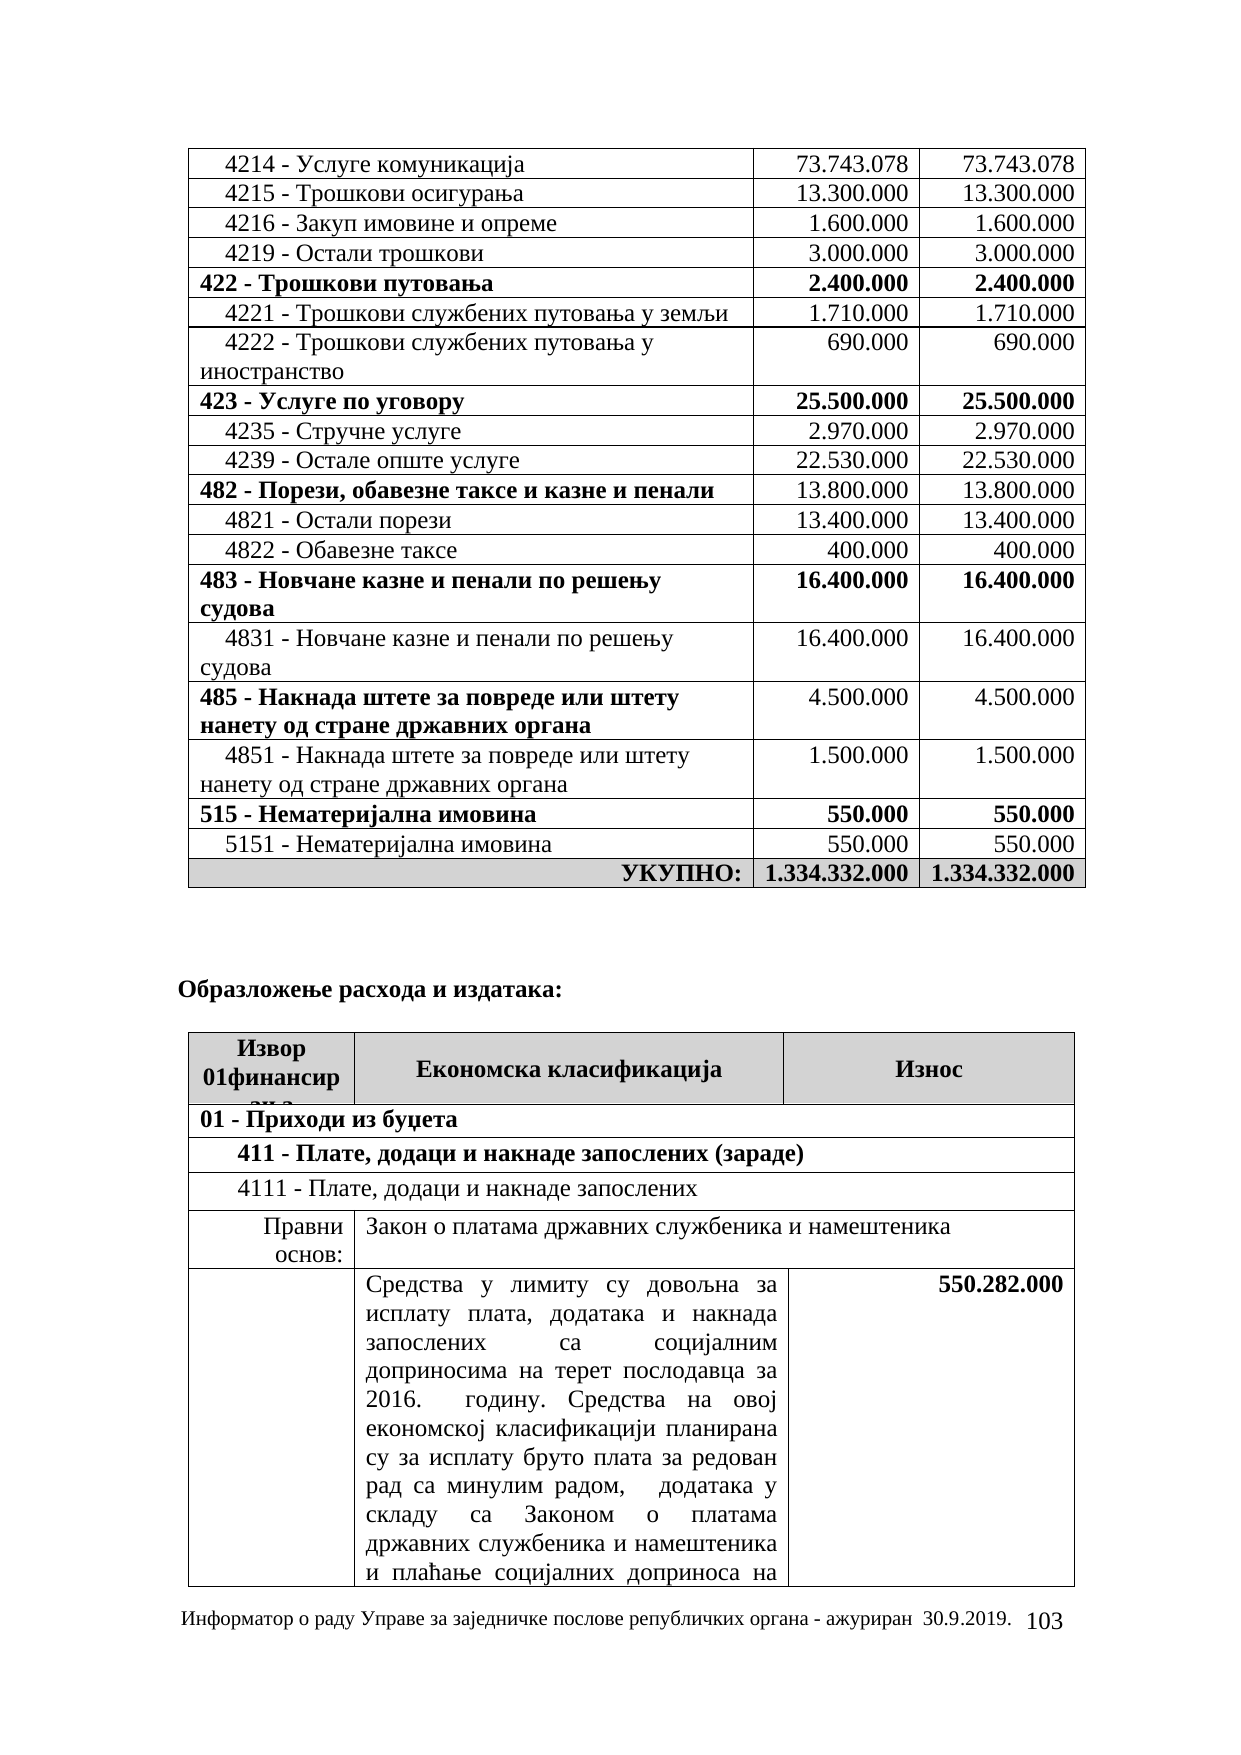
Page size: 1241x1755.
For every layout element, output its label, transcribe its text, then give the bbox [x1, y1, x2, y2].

table_header Економска класификација [355, 1033, 783, 1103]
table_cell 400.000 [754, 535, 919, 564]
table_cell 4235 - Стручне услуге [189, 416, 753, 444]
table_cell 1.710.000 [754, 298, 919, 326]
table_cell 4219 - Остали трошкови [189, 238, 753, 267]
table_cell 483 - Новчане казне и пенали по решењу судова [189, 565, 753, 622]
table_cell Правни основ: [189, 1211, 354, 1268]
table_cell 422 - Трошкови путовања [189, 268, 753, 297]
table_cell 550.000 [754, 799, 919, 828]
table_cell 13.400.000 [920, 505, 1085, 534]
table_header Извор 01финансирања [189, 1033, 354, 1103]
table_cell 73.743.078 [754, 149, 919, 177]
table_cell 13.400.000 [754, 505, 919, 534]
table_header Износ [784, 1033, 1074, 1103]
table_cell 550.000 [920, 799, 1085, 828]
table_cell 13.300.000 [920, 179, 1085, 207]
table_cell 411 - Плате, додаци и накнаде запослених (зараде) [189, 1138, 1074, 1172]
table_cell 690.000 [920, 328, 1085, 385]
table_cell 25.500.000 [754, 386, 919, 415]
table_cell 4221 - Трошкови службених путовања у земљи [189, 298, 753, 326]
table_cell 3.000.000 [754, 238, 919, 267]
table_cell 4851 - Накнада штете за повреде или штету нанету од стране државних органа [189, 740, 753, 798]
table_cell 1.600.000 [920, 208, 1085, 237]
table_cell 2.970.000 [920, 416, 1085, 444]
table_cell 550.000 [920, 829, 1085, 857]
table_cell 2.400.000 [920, 268, 1085, 297]
table_cell 4831 - Новчане казне и пенали по решењу судова [189, 623, 753, 681]
table_cell 4.500.000 [920, 682, 1085, 739]
table_cell 4111 - Плате, додаци и накнаде запослених [189, 1173, 1074, 1210]
table_cell 25.500.000 [920, 386, 1085, 415]
table_cell Закон о платама државних службеника и намештеника [355, 1211, 1074, 1268]
table_cell 1.500.000 [920, 740, 1085, 798]
table_cell 1.500.000 [754, 740, 919, 798]
table_cell 73.743.078 [920, 149, 1085, 177]
table_cell 1.334.332.000 [754, 859, 919, 887]
table_cell УКУПНО: [189, 859, 753, 887]
table_cell 13.800.000 [920, 475, 1085, 504]
table_cell 550.000 [754, 829, 919, 857]
table_cell 690.000 [754, 328, 919, 385]
table_cell 4222 - Трошкови службених путовања у иностранство [189, 328, 753, 385]
table_cell 550.282.000 [789, 1269, 1074, 1586]
table_cell 13.800.000 [754, 475, 919, 504]
table_cell 5151 - Нематеријална имовина [189, 829, 753, 857]
table_cell 16.400.000 [920, 623, 1085, 681]
table_cell 482 - Порези, обавезне таксе и казне и пенали [189, 475, 753, 504]
table_cell 3.000.000 [920, 238, 1085, 267]
table_cell 2.400.000 [754, 268, 919, 297]
table_cell 515 - Нематеријална имовина [189, 799, 753, 828]
table_cell 4215 - Трошкови осигурања [189, 179, 753, 207]
table_cell 1.334.332.000 [920, 859, 1085, 887]
table_cell 485 - Накнада штете за повреде или штету нанету од стране државних органа [189, 682, 753, 739]
text Образложење расхода и издатака: [177, 974, 1063, 1003]
table_cell 16.400.000 [920, 565, 1085, 622]
table_cell [189, 1269, 354, 1586]
table_cell 16.400.000 [754, 565, 919, 622]
table_cell 22.530.000 [754, 446, 919, 474]
table_cell 4.500.000 [754, 682, 919, 739]
table_cell 400.000 [920, 535, 1085, 564]
table_cell 423 - Услуге по уговору [189, 386, 753, 415]
table_cell 22.530.000 [920, 446, 1085, 474]
table_cell 4214 - Услуге комуникација [189, 149, 753, 177]
table_cell 16.400.000 [754, 623, 919, 681]
table_cell 1.710.000 [920, 298, 1085, 326]
table_cell 4239 - Остале опште услуге [189, 446, 753, 474]
table_cell Средства у лимиту су довољна за исплату плата, додатака и накнада запослених са социјалним доприносима на терет послодавца за 2016. годину. Средства на овој економској класификацији планирана су за исплату бруто плата за редован рад са минулим радом, додатака у складу са Законом о платама државних службеника и намештеника и плаћање социјалних доприноса на [355, 1269, 788, 1586]
table_cell 13.300.000 [754, 179, 919, 207]
table_cell 2.970.000 [754, 416, 919, 444]
table_cell 1.600.000 [754, 208, 919, 237]
table_cell 01 - Приходи из буџета [189, 1105, 1074, 1137]
table_cell 4822 - Обавезне таксе [189, 535, 753, 564]
table_cell 4216 - Закуп имовине и опреме [189, 208, 753, 237]
table_cell 4821 - Остали порези [189, 505, 753, 534]
